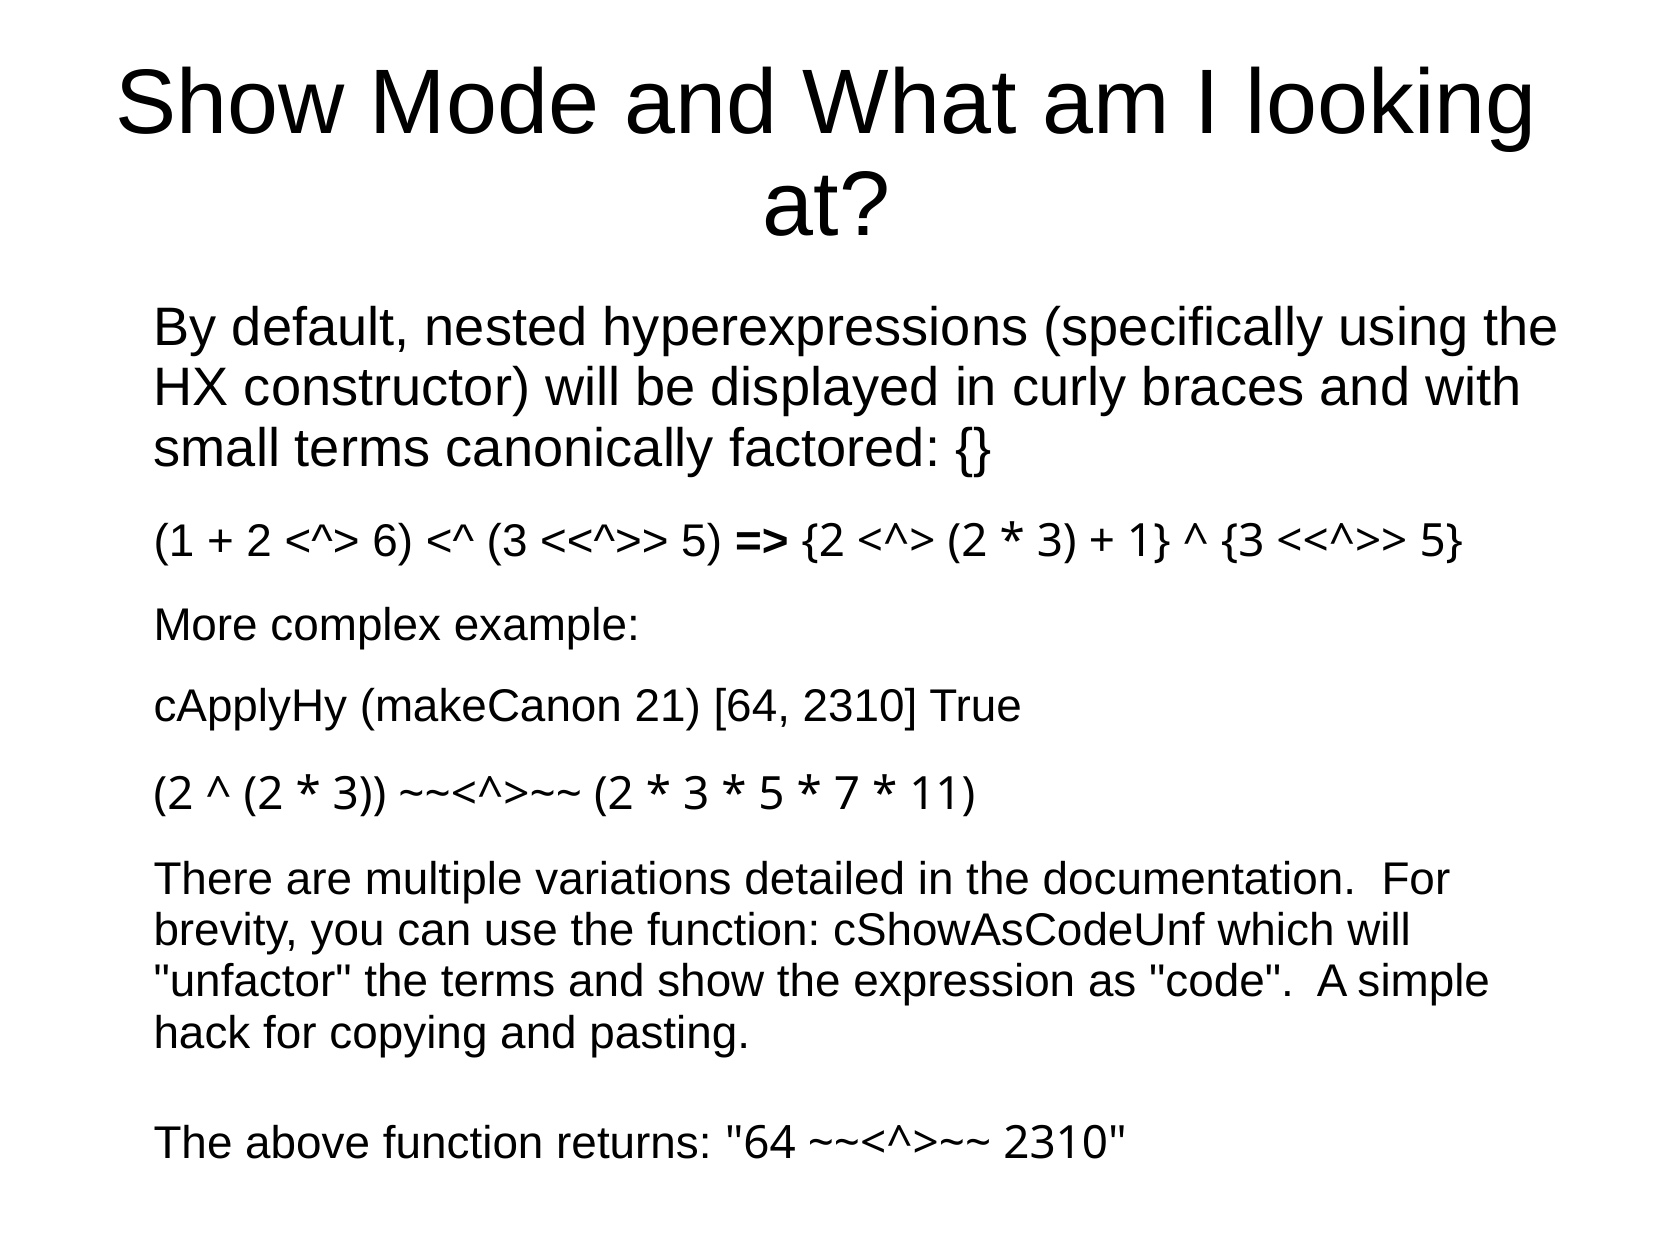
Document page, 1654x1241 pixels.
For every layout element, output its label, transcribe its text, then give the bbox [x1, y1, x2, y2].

title Show Mode and What am I looking at? [82, 49, 1571, 257]
list By default, nested hyperexpressions (specifically using the HX constructor) will be displayed in curly braces and with small terms canonically factored: {} (1 + 2 <^> 6) <^ (3 <<^>> 5) => {2 <^> (2 * 3) + 1} ^ {3 <<^>> 5} More complex example: cApplyHy (makeCanon 21) [64, 2310] True (2 ^ (2 * 3)) ~~<^>~~ (2 * 3 * 5 * 7 * 11) There are multiple variations detailed in the documentation. For brevity, you can use the function: cShowAsCodeUnf which will "unfactor" the terms and show the expression as "code". A simple hack for copying and pasting. The above function returns: "64 ~~<^>~~ 2310" [82, 296, 1576, 1186]
